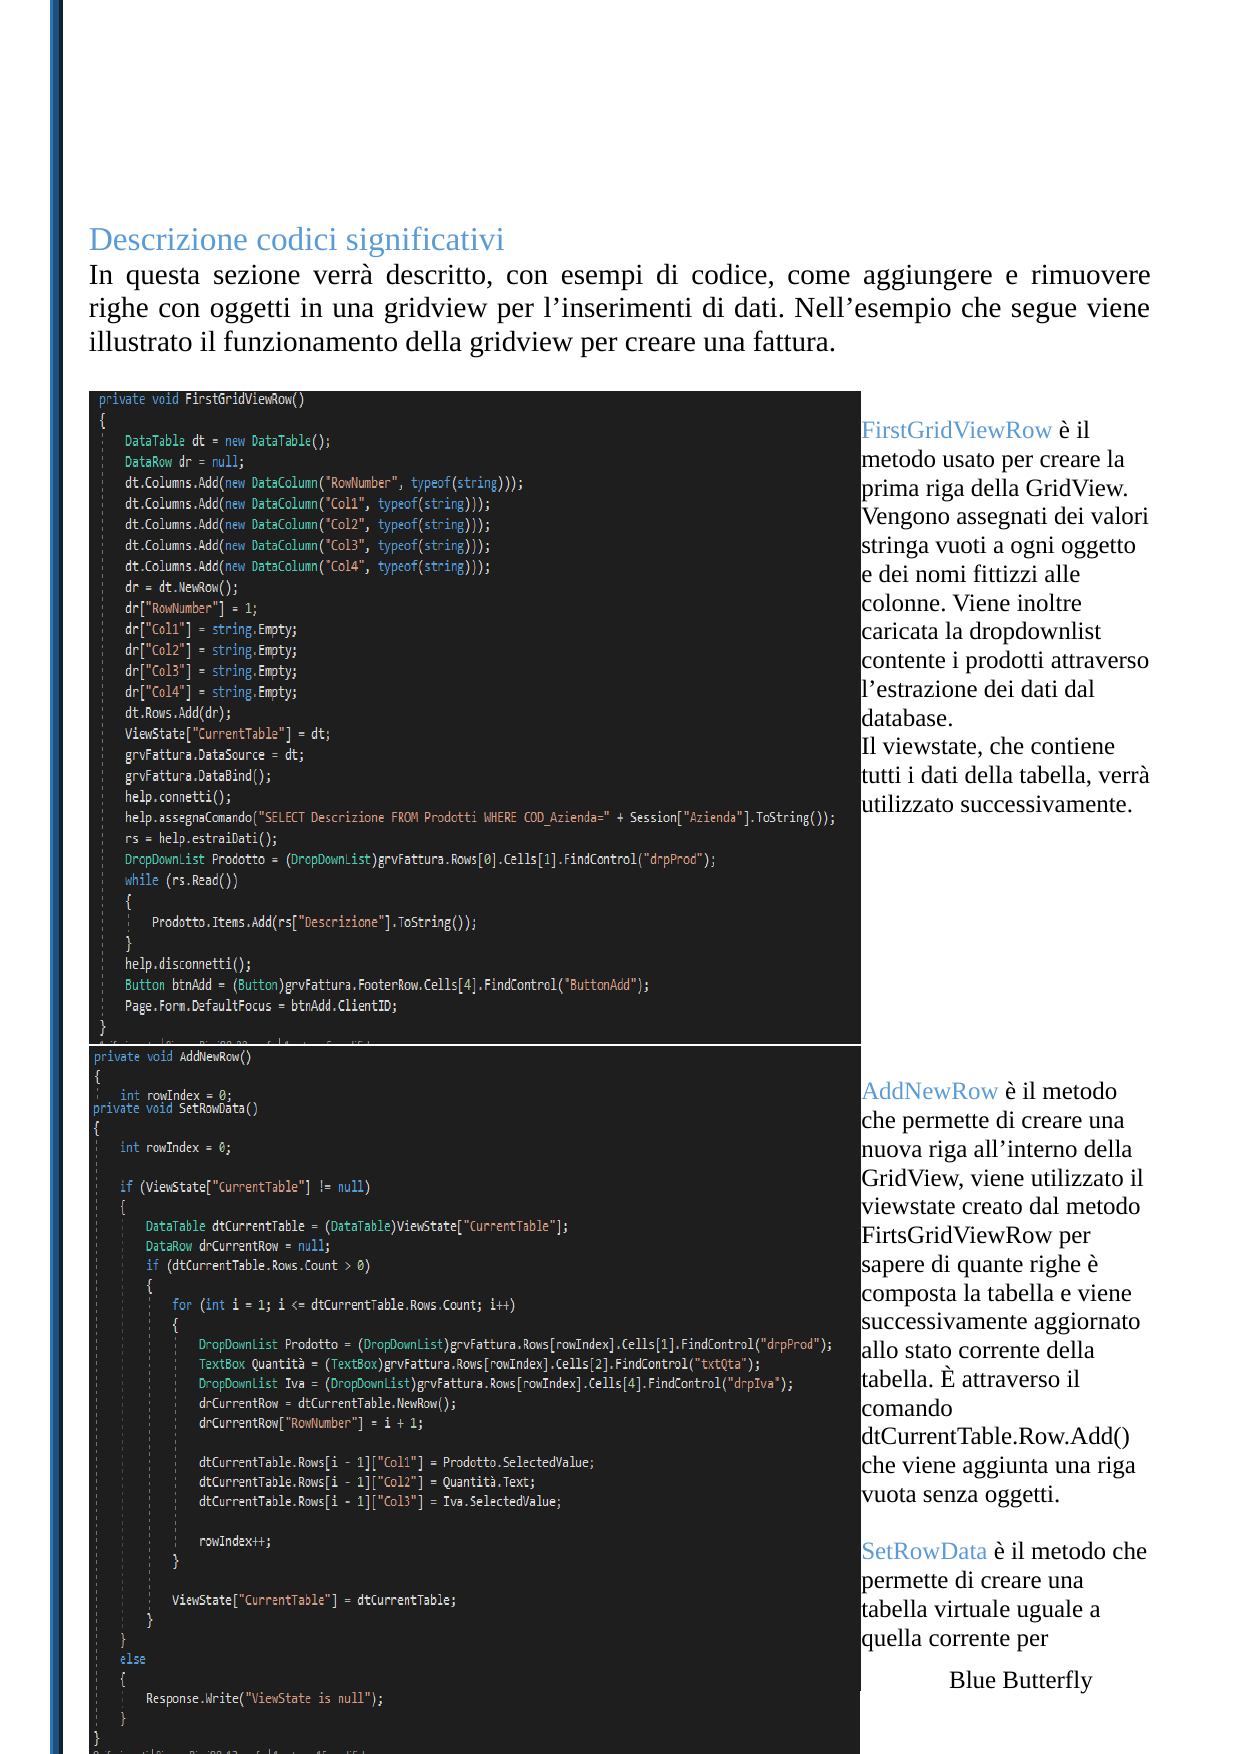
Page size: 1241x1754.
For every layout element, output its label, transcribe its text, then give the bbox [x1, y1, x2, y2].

text In questa sezione verrà descritto, con esempi di codice, come aggiungere e rimuovere righe con oggetti in una gridview per l’inserimenti di dati. Nell’esempio che segue viene illustrato il funzionamento della gridview per creare una fattura. [89, 257, 1151, 358]
text Il viewstate, che contiene tutti i dati della tabella, verrà utilizzato successivamente. [861, 731, 1151, 818]
text FirstGridViewRow è il metodo usato per creare la prima riga della GridView. Vengono assegnati dei valori stringa vuoti a ogni oggetto e dei nomi fittizzi alle colonne. Viene inoltre caricata la dropdownlist contente i prodotti attraverso l’estrazione dei dati dal database. [861, 415, 1151, 731]
text Descrizione codici significativi [89, 219, 1151, 257]
text AddNewRow è il metodo che permette di creare una nuova riga all’interno della GridView, viene utilizzato il viewstate creato dal metodo FirtsGridViewRow per sapere di quante righe è composta la tabella e viene successivamente aggiornato allo stato corrente della tabella. È attraverso il comando dtCurrentTable.Row.Add() che viene aggiunta una riga vuota senza oggetti. [861, 1076, 1151, 1508]
text SetRowData è il metodo che permette di creare una tabella virtuale uguale a quella corrente per [861, 1536, 1151, 1651]
